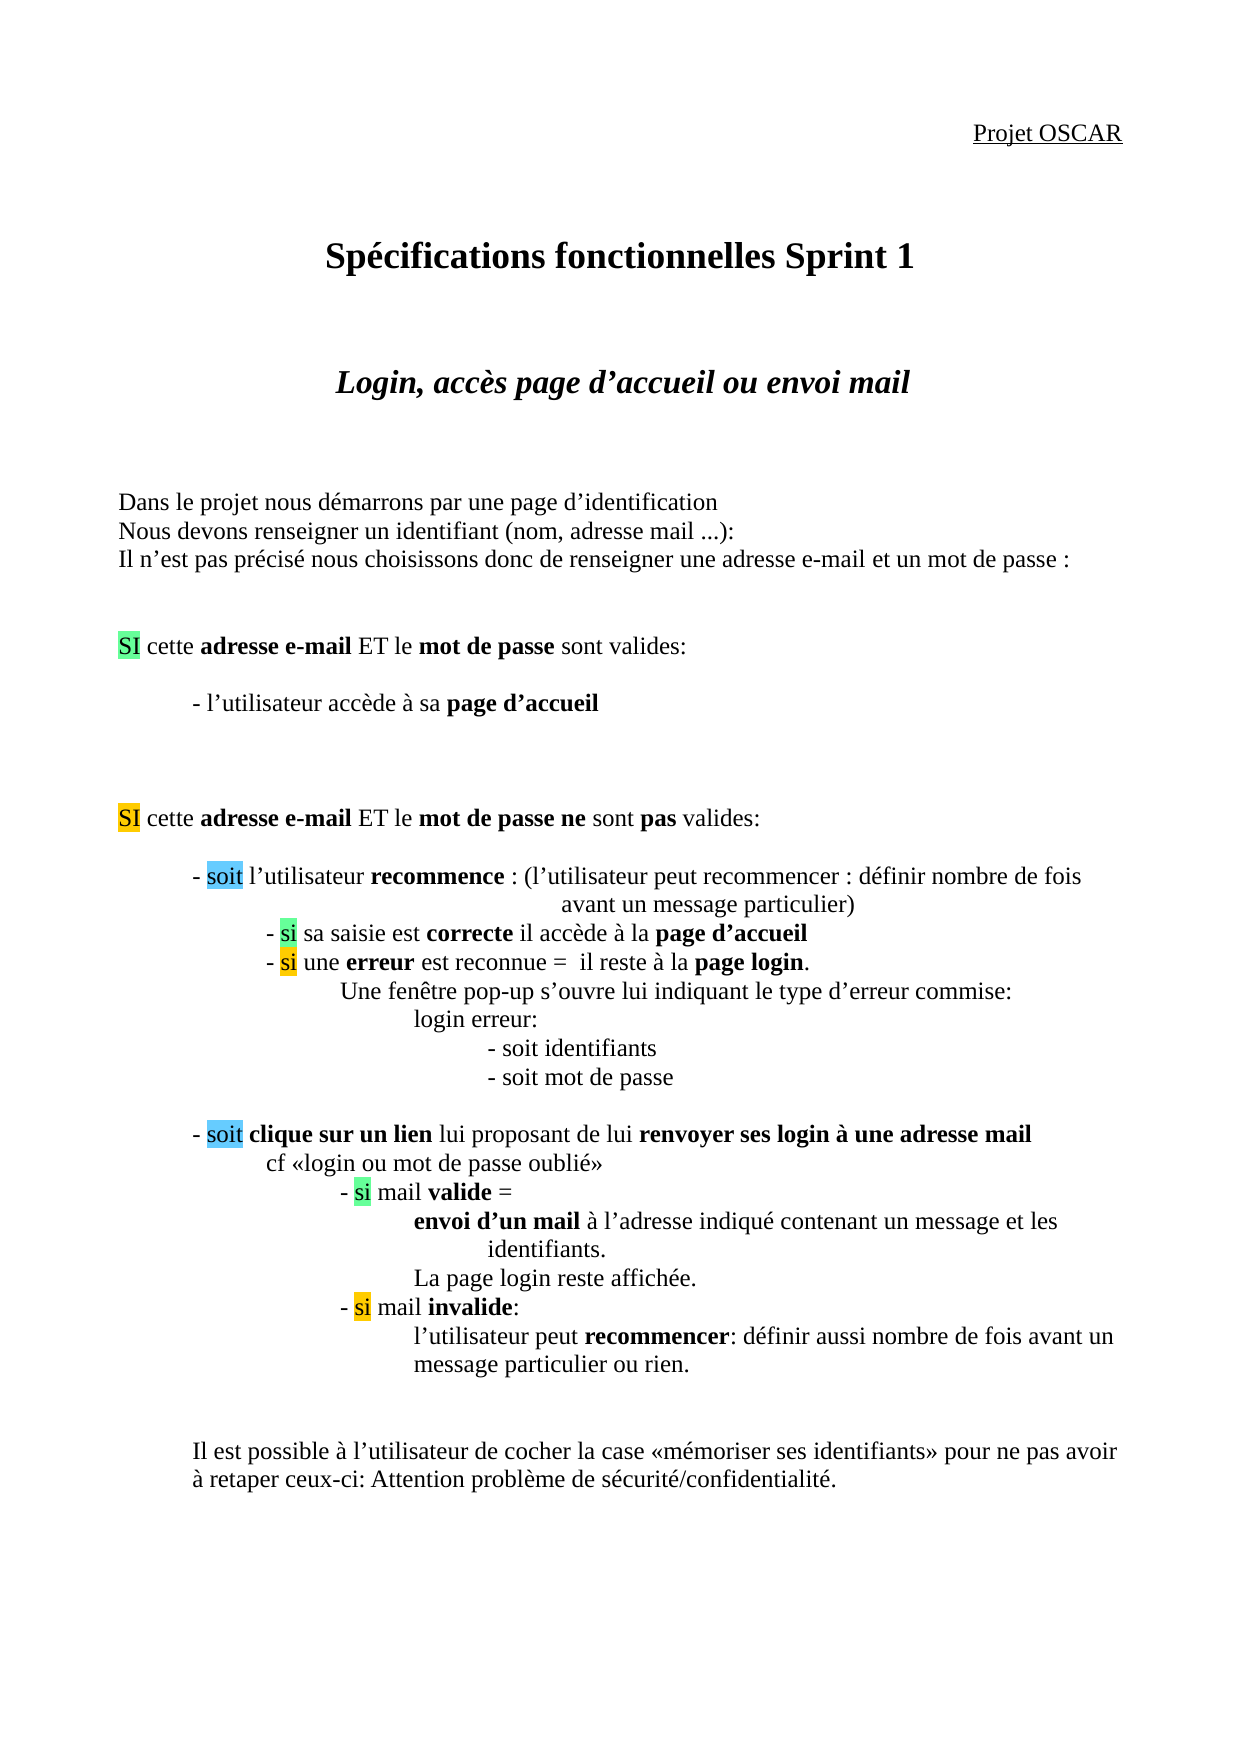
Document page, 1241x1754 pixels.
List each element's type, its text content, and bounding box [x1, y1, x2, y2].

text Login, accès page d’accueil ou envoi mail [118, 362, 1122, 401]
text - soit mot de passe [118, 1062, 1122, 1091]
text - si mail invalide: [118, 1292, 1122, 1321]
text login erreur: [118, 1004, 1122, 1033]
text - soit identifiants [118, 1033, 1122, 1062]
text - soit l’utilisateur recommence : (l’utilisateur peut recommencer : définir nombre de fois avant un message particulier) [118, 861, 1122, 918]
text La page login reste affichée. [118, 1263, 1122, 1292]
text l’utilisateur peut recommencer: définir aussi nombre de fois avant un message particulier ou rien. [118, 1321, 1122, 1378]
text Spécifications fonctionnelles Sprint 1 [118, 233, 1122, 276]
text Il est possible à l’utilisateur de cocher la case «mémoriser ses identifiants» pour ne pas avoir à retaper ceux-ci: Attention problème de sécurité/confidentialité. [118, 1436, 1122, 1493]
text - l’utilisateur accède à sa page d’accueil [118, 688, 1122, 717]
text SI cette adresse e-mail ET le mot de passe sont valides: [118, 631, 1122, 659]
text cf «login ou mot de passe oublié» [118, 1148, 1122, 1177]
text SI cette adresse e-mail ET le mot de passe ne sont pas valides: [118, 803, 1122, 832]
text Dans le projet nous démarrons par une page d’identification [118, 487, 1122, 516]
text envoi d’un mail à l’adresse indiqué contenant un message et les identifiants. [118, 1206, 1122, 1263]
text Nous devons renseigner un identifiant (nom, adresse mail ...): [118, 516, 1122, 544]
text Projet OSCAR [118, 118, 1122, 147]
text Une fenêtre pop-up s’ouvre lui indiquant le type d’erreur commise: [118, 976, 1122, 1004]
text - si mail valide = [118, 1177, 1122, 1206]
text - si une erreur est reconnue = il reste à la page login. [118, 947, 1122, 976]
text - si sa saisie est correcte il accède à la page d’accueil [118, 918, 1122, 947]
text Il n’est pas précisé nous choisissons donc de renseigner une adresse e-mail et un mot de passe : [118, 544, 1122, 573]
text - soit clique sur un lien lui proposant de lui renvoyer ses login à une adresse mail [118, 1119, 1122, 1148]
